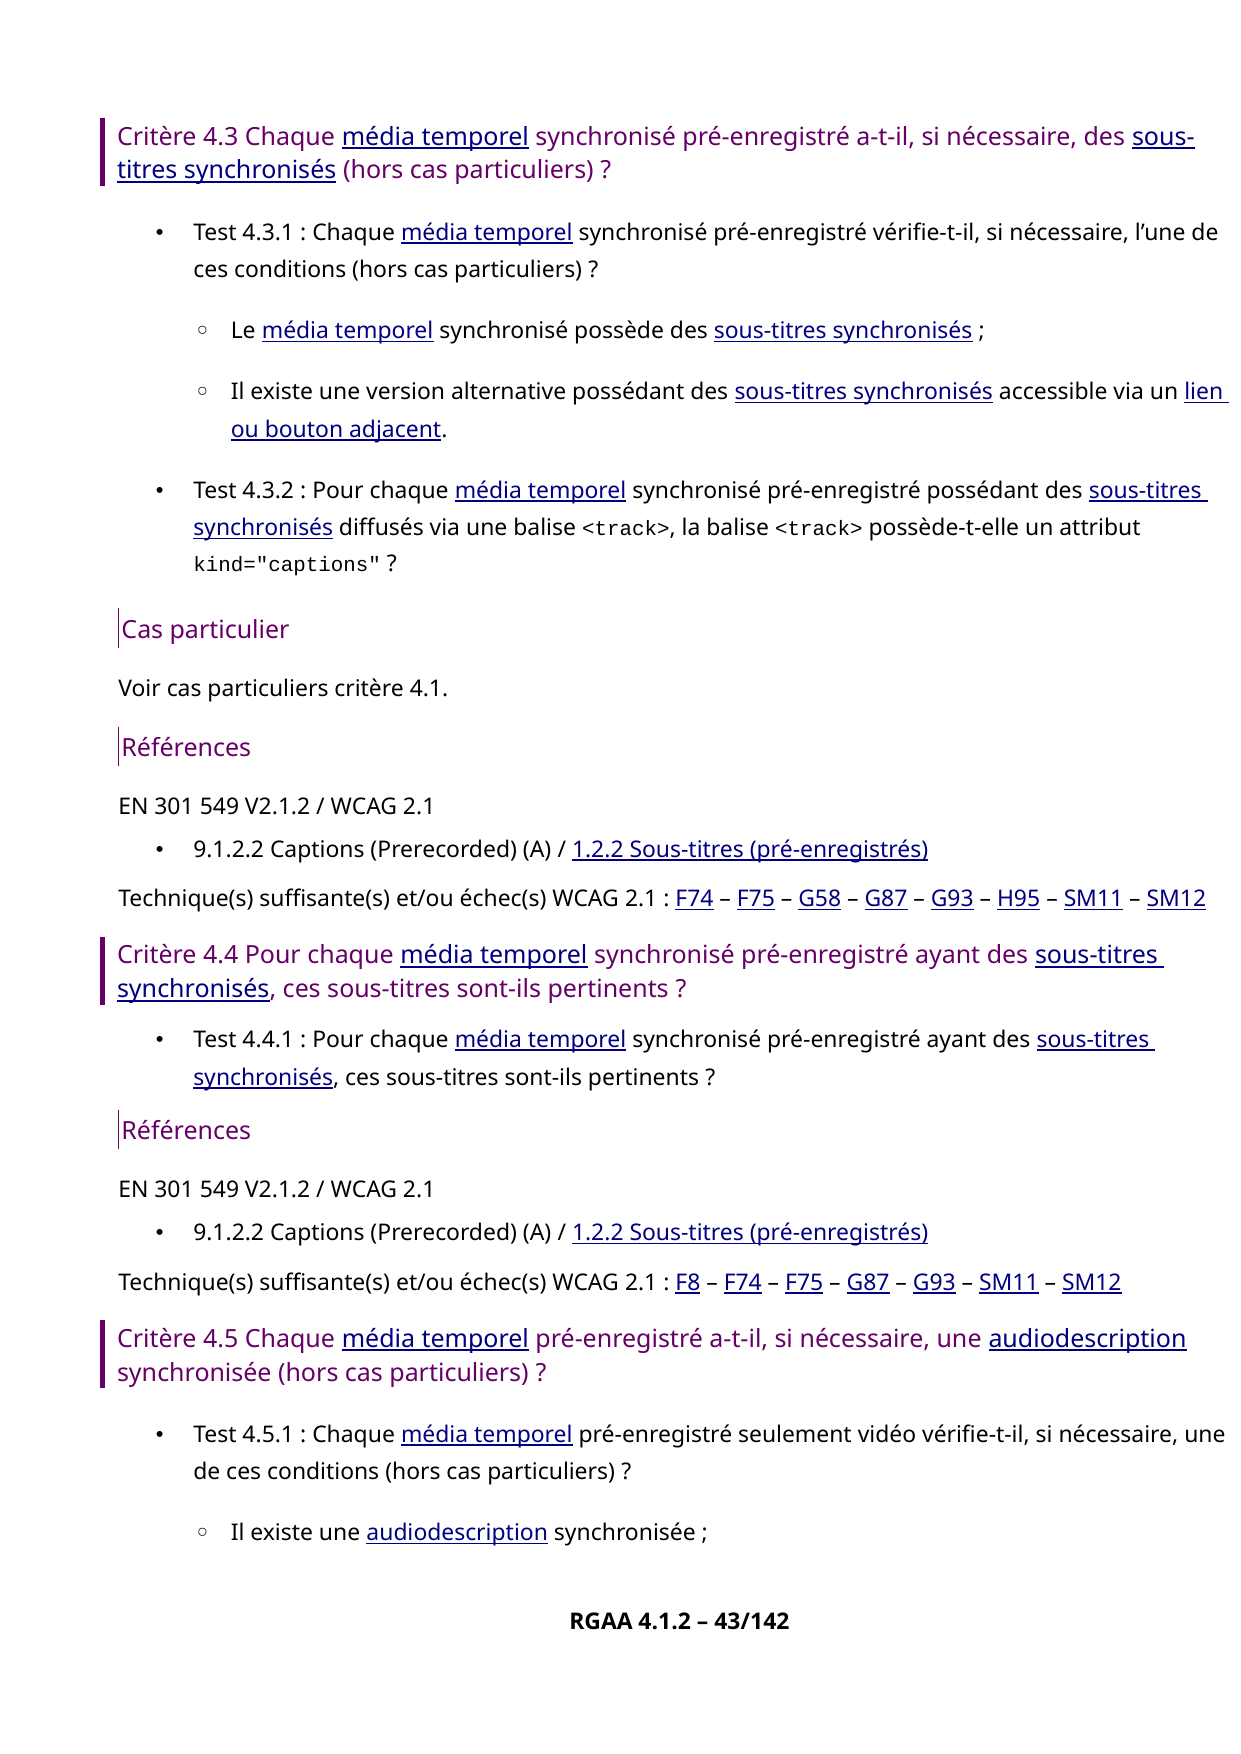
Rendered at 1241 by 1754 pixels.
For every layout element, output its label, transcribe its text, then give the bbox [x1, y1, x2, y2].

subtitle Critère 4.4 Pour chaque média temporel synchronisé pré-enregistré ayant des sous-titres synchronisés, ces sous-titres sont-ils pertinents ? [105, 937, 1240, 1005]
subtitle Références [119, 727, 1240, 766]
subtitle Références [119, 1110, 1240, 1149]
list Il existe une audiodescription synchronisée ; [193, 1516, 1240, 1548]
subtitle Critère 4.5 Chaque média temporel pré-enregistré a-t-il, si nécessaire, une audiodescription synchronisée (hors cas particuliers) ? [105, 1320, 1240, 1388]
list Il existe une version alternative possédant des sous-titres synchronisés accessible via un lien ou bouton adjacent. [193, 375, 1240, 444]
list 9.1.2.2 Captions (Prerecorded) (A) / 1.2.2 Sous-titres (pré-enregistrés) [156, 833, 1240, 864]
list 9.1.2.2 Captions (Prerecorded) (A) / 1.2.2 Sous-titres (pré-enregistrés) [156, 1216, 1240, 1247]
text Technique(s) suffisante(s) et/ou échec(s) WCAG 2.1 : F8 – F74 – F75 – G87 – G93 – SM11 – SM12 [118, 1265, 1240, 1297]
text EN 301 549 V2.1.2 / WCAG 2.1 [118, 1173, 1240, 1204]
text Voir cas particuliers critère 4.1. [118, 672, 1240, 703]
list Test 4.3.1 : Chaque média temporel synchronisé pré-enregistré vérifie-t-il, si nécessaire, l’une de ces conditions (hors cas particuliers) ? [156, 216, 1240, 284]
text Technique(s) suffisante(s) et/ou échec(s) WCAG 2.1 : F74 – F75 – G58 – G87 – G93 – H95 – SM11 – SM12 [118, 882, 1240, 913]
subtitle Cas particulier [119, 608, 1240, 648]
list Le média temporel synchronisé possède des sous-titres synchronisés ; [193, 314, 1240, 346]
list Test 4.4.1 : Pour chaque média temporel synchronisé pré-enregistré ayant des sous-titres synchronisés, ces sous-titres sont-ils pertinents ? [156, 1023, 1240, 1092]
subtitle Critère 4.3 Chaque média temporel synchronisé pré-enregistré a-t-il, si nécessaire, des sous-titres synchronisés (hors cas particuliers) ? [105, 118, 1240, 186]
list Test 4.3.2 : Pour chaque média temporel synchronisé pré-enregistré possédant des sous-titres synchronisés diffusés via une balise <track>, la balise <track> possède-t-elle un attribut kind="captions" ? [156, 474, 1240, 578]
list Test 4.5.1 : Chaque média temporel pré-enregistré seulement vidéo vérifie-t-il, si nécessaire, une de ces conditions (hors cas particuliers) ? [156, 1418, 1240, 1487]
text EN 301 549 V2.1.2 / WCAG 2.1 [118, 790, 1240, 821]
